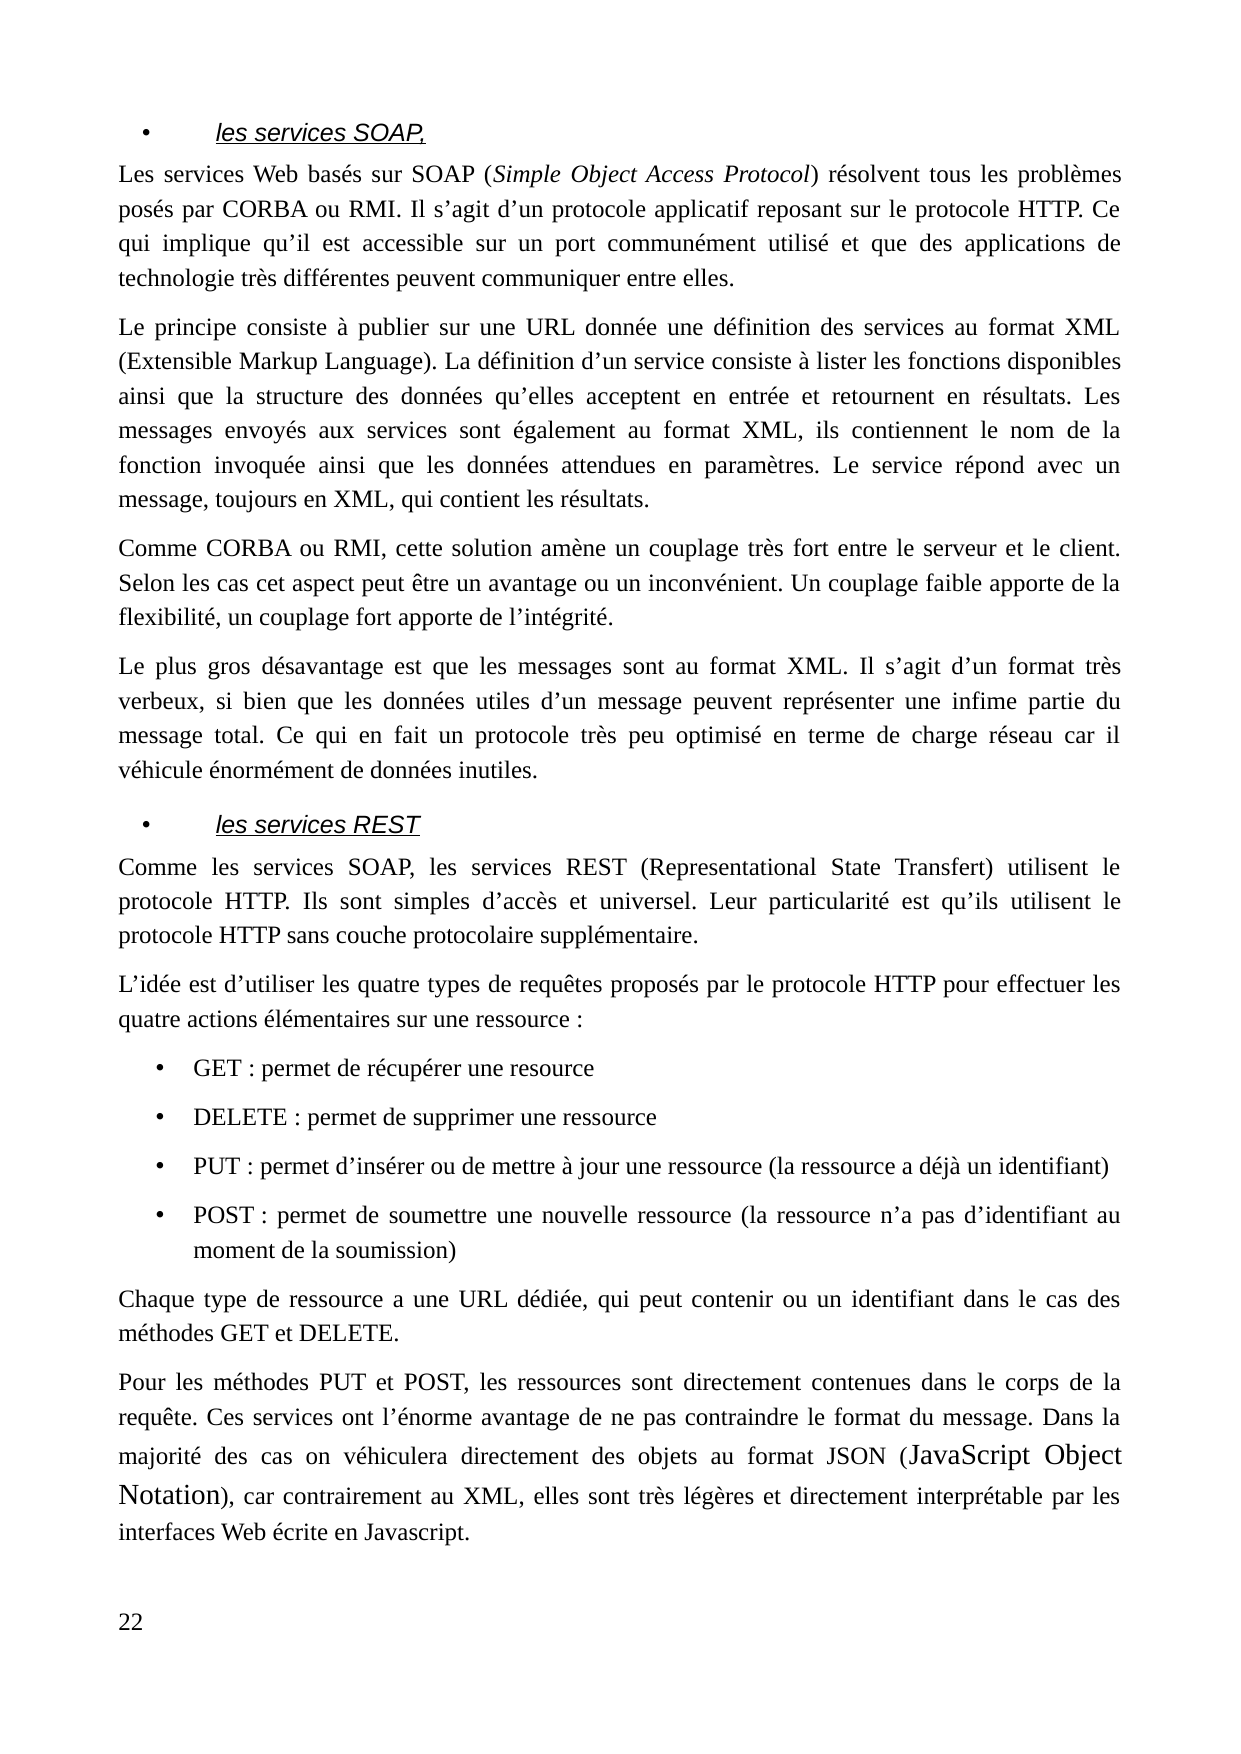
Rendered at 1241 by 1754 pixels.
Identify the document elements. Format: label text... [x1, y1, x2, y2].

subtitle les services REST [142, 810, 1122, 839]
text Comme CORBA ou RMI, cette solution amène un couplage très fort entre le serveur et le client. Selon les cas cet aspect peut être un avantage ou un inconvénient. Un couplage faible apporte de la flexibilité, un couplage fort apporte de l’intégrité. [118, 533, 1122, 631]
text Le principe consiste à publier sur une URL donnée une définition des services au format XML (Extensible Markup Language). La définition d’un service consiste à lister les fonctions disponibles ainsi que la structure des données qu’elles acceptent en entrée et retournent en résultats. Les messages envoyés aux services sont également au format XML, ils contiennent le nom de la fonction invoquée ainsi que les données attendues en paramètres. Le service répond avec un message, toujours en XML, qui contient les résultats. [118, 312, 1122, 513]
list PUT : permet d’insérer ou de mettre à jour une ressource (la ressource a déjà un identifiant) [156, 1151, 1122, 1180]
text Pour les méthodes PUT et POST, les ressources sont directement contenues dans le corps de la requête. Ces services ont l’énorme avantage de ne pas contraindre le format du message. Dans la majorité des cas on véhiculera directement des objets au format JSON (JavaScript Object Notation), car contrairement au XML, elles sont très légères et directement interprétable par les interfaces Web écrite en Javascript. [118, 1367, 1122, 1546]
text Comme les services SOAP, les services REST (Representational State Transfert) utilisent le protocole HTTP. Ils sont simples d’accès et universel. Leur particularité est qu’ils utilisent le protocole HTTP sans couche protocolaire supplémentaire. [118, 852, 1122, 949]
text Le plus gros désavantage est que les messages sont au format XML. Il s’agit d’un format très verbeux, si bien que les données utiles d’un message peuvent représenter une infime partie du message total. Ce qui en fait un protocole très peu optimisé en terme de charge réseau car il véhicule énormément de données inutiles. [118, 651, 1122, 784]
text L’idée est d’utiliser les quatre types de requêtes proposés par le protocole HTTP pour effectuer les quatre actions élémentaires sur une ressource : [118, 969, 1122, 1033]
text Chaque type de ressource a une URL dédiée, qui peut contenir ou un identifiant dans le cas des méthodes GET et DELETE. [118, 1284, 1122, 1347]
text Les services Web basés sur SOAP (Simple Object Access Protocol) résolvent tous les problèmes posés par CORBA ou RMI. Il s’agit d’un protocole applicatif reposant sur le protocole HTTP. Ce qui implique qu’il est accessible sur un port communément utilisé et que des applications de technologie très différentes peuvent communiquer entre elles. [118, 159, 1122, 292]
list POST : permet de soumettre une nouvelle ressource (la ressource n’a pas d’identifiant au moment de la soumission) [156, 1200, 1122, 1263]
list GET : permet de récupérer une resource [156, 1053, 1122, 1082]
subtitle les services SOAP, [142, 118, 1122, 147]
list DELETE : permet de supprimer une ressource [156, 1102, 1122, 1131]
